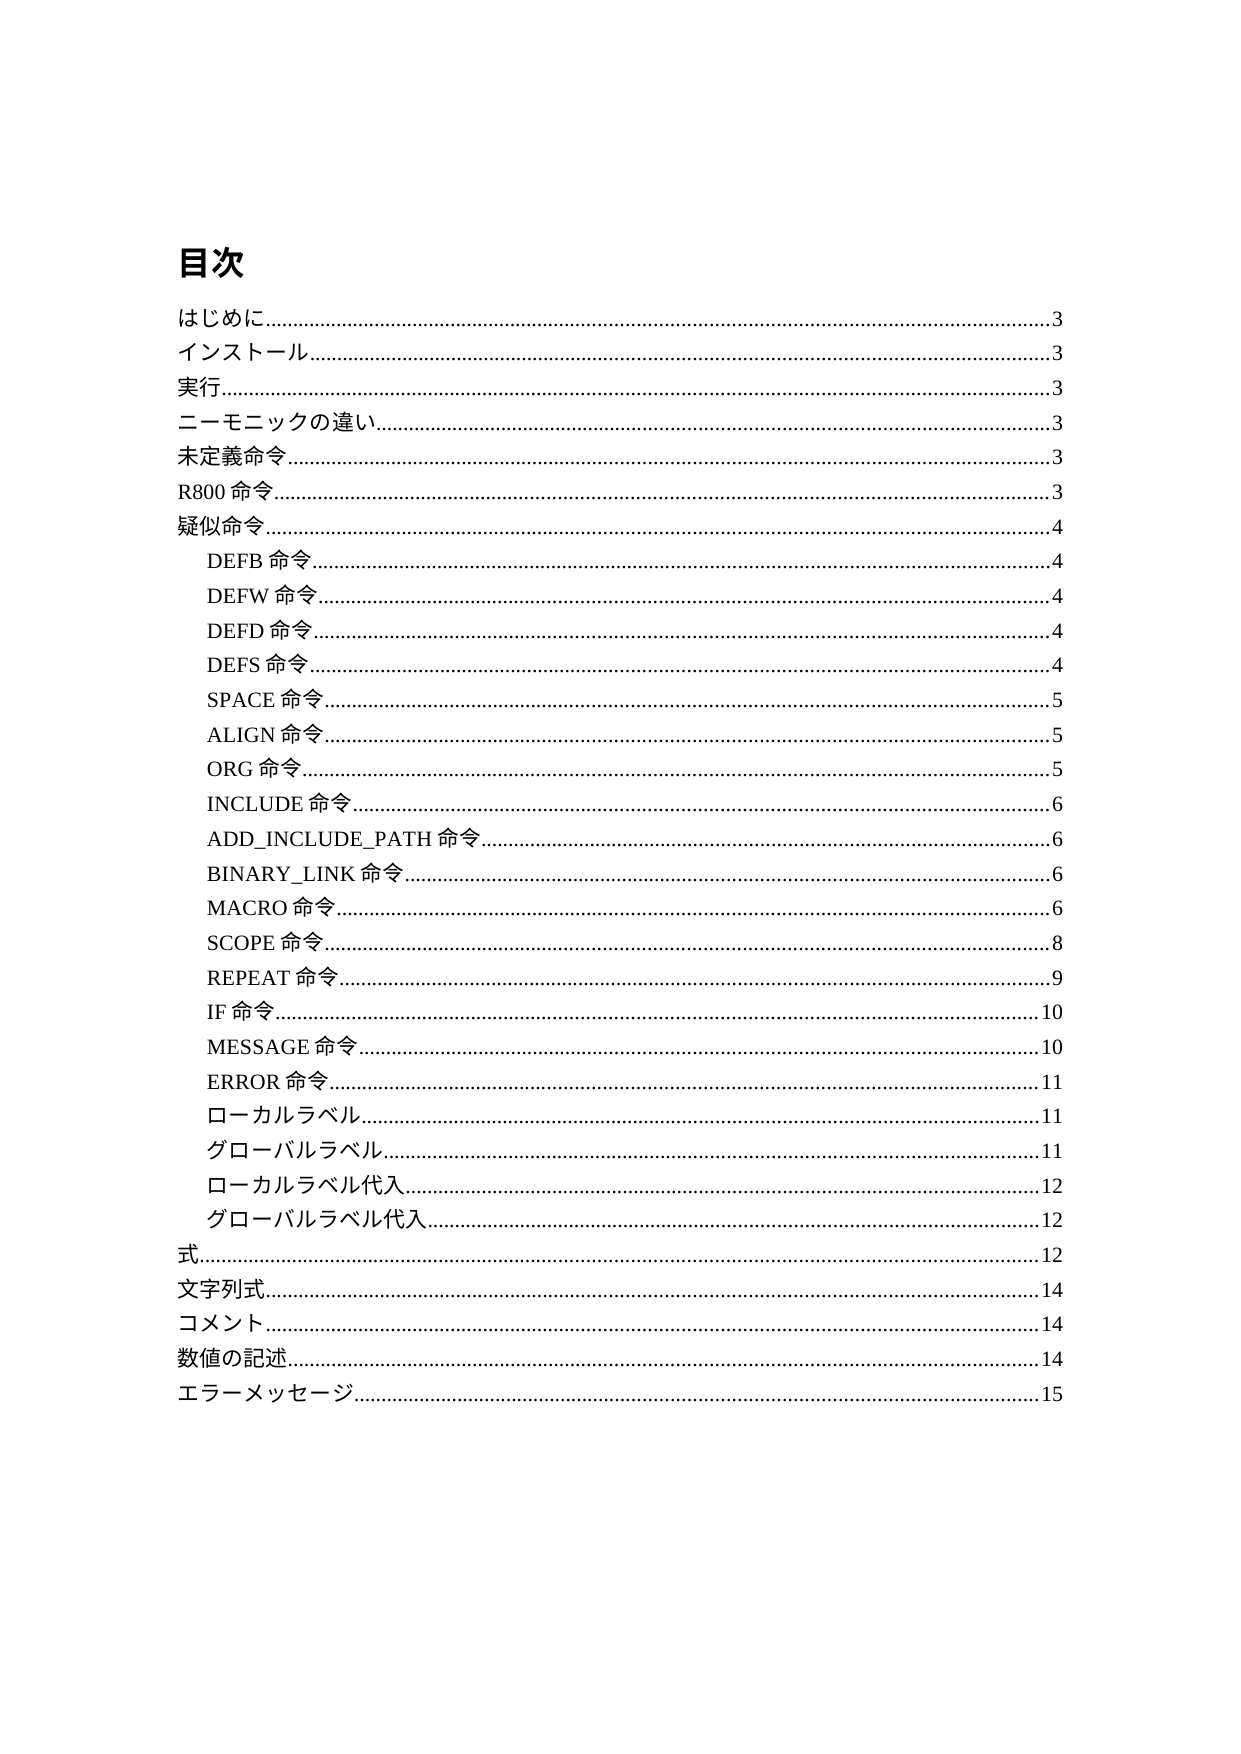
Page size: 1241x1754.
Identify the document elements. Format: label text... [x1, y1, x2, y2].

text グローバルラベル 11 [207, 1130, 1063, 1165]
text ローカルラベル代入 12 [207, 1165, 1063, 1199]
text ADD_INCLUDE_PATH命令 6 [207, 818, 1063, 853]
text R800命令 3 [177, 471, 1063, 506]
text DEFB命令 4 [207, 540, 1063, 575]
text REPEAT命令 9 [207, 957, 1063, 991]
subtitle 目次 [177, 237, 1063, 285]
text ERROR命令 11 [207, 1061, 1063, 1095]
text 実行 3 [177, 367, 1063, 402]
text DEFD命令 4 [207, 610, 1063, 644]
text ORG命令 5 [207, 748, 1063, 783]
text INCLUDE命令 6 [207, 783, 1063, 818]
text 文字列式 14 [177, 1269, 1063, 1303]
text インストール 3 [177, 332, 1063, 367]
text 未定義命令 3 [177, 436, 1063, 471]
text はじめに 3 [177, 298, 1063, 332]
text ローカルラベル 11 [207, 1095, 1063, 1130]
text ALIGN命令 5 [207, 714, 1063, 748]
text 疑似命令 4 [177, 506, 1063, 540]
text MESSAGE命令 10 [207, 1026, 1063, 1061]
text グローバルラベル代入 12 [207, 1199, 1063, 1234]
text DEFW命令 4 [207, 575, 1063, 610]
text エラーメッセージ 15 [177, 1373, 1063, 1408]
text DEFS命令 4 [207, 644, 1063, 679]
text SCOPE命令 8 [207, 922, 1063, 957]
text IF命令 10 [207, 991, 1063, 1026]
text BINARY_LINK命令 6 [207, 853, 1063, 887]
text 数値の記述 14 [177, 1338, 1063, 1373]
text SPACE命令 5 [207, 679, 1063, 714]
text コメント 14 [177, 1303, 1063, 1338]
text 式 12 [177, 1234, 1063, 1269]
text MACRO命令 6 [207, 887, 1063, 922]
text ニーモニックの違い 3 [177, 402, 1063, 436]
